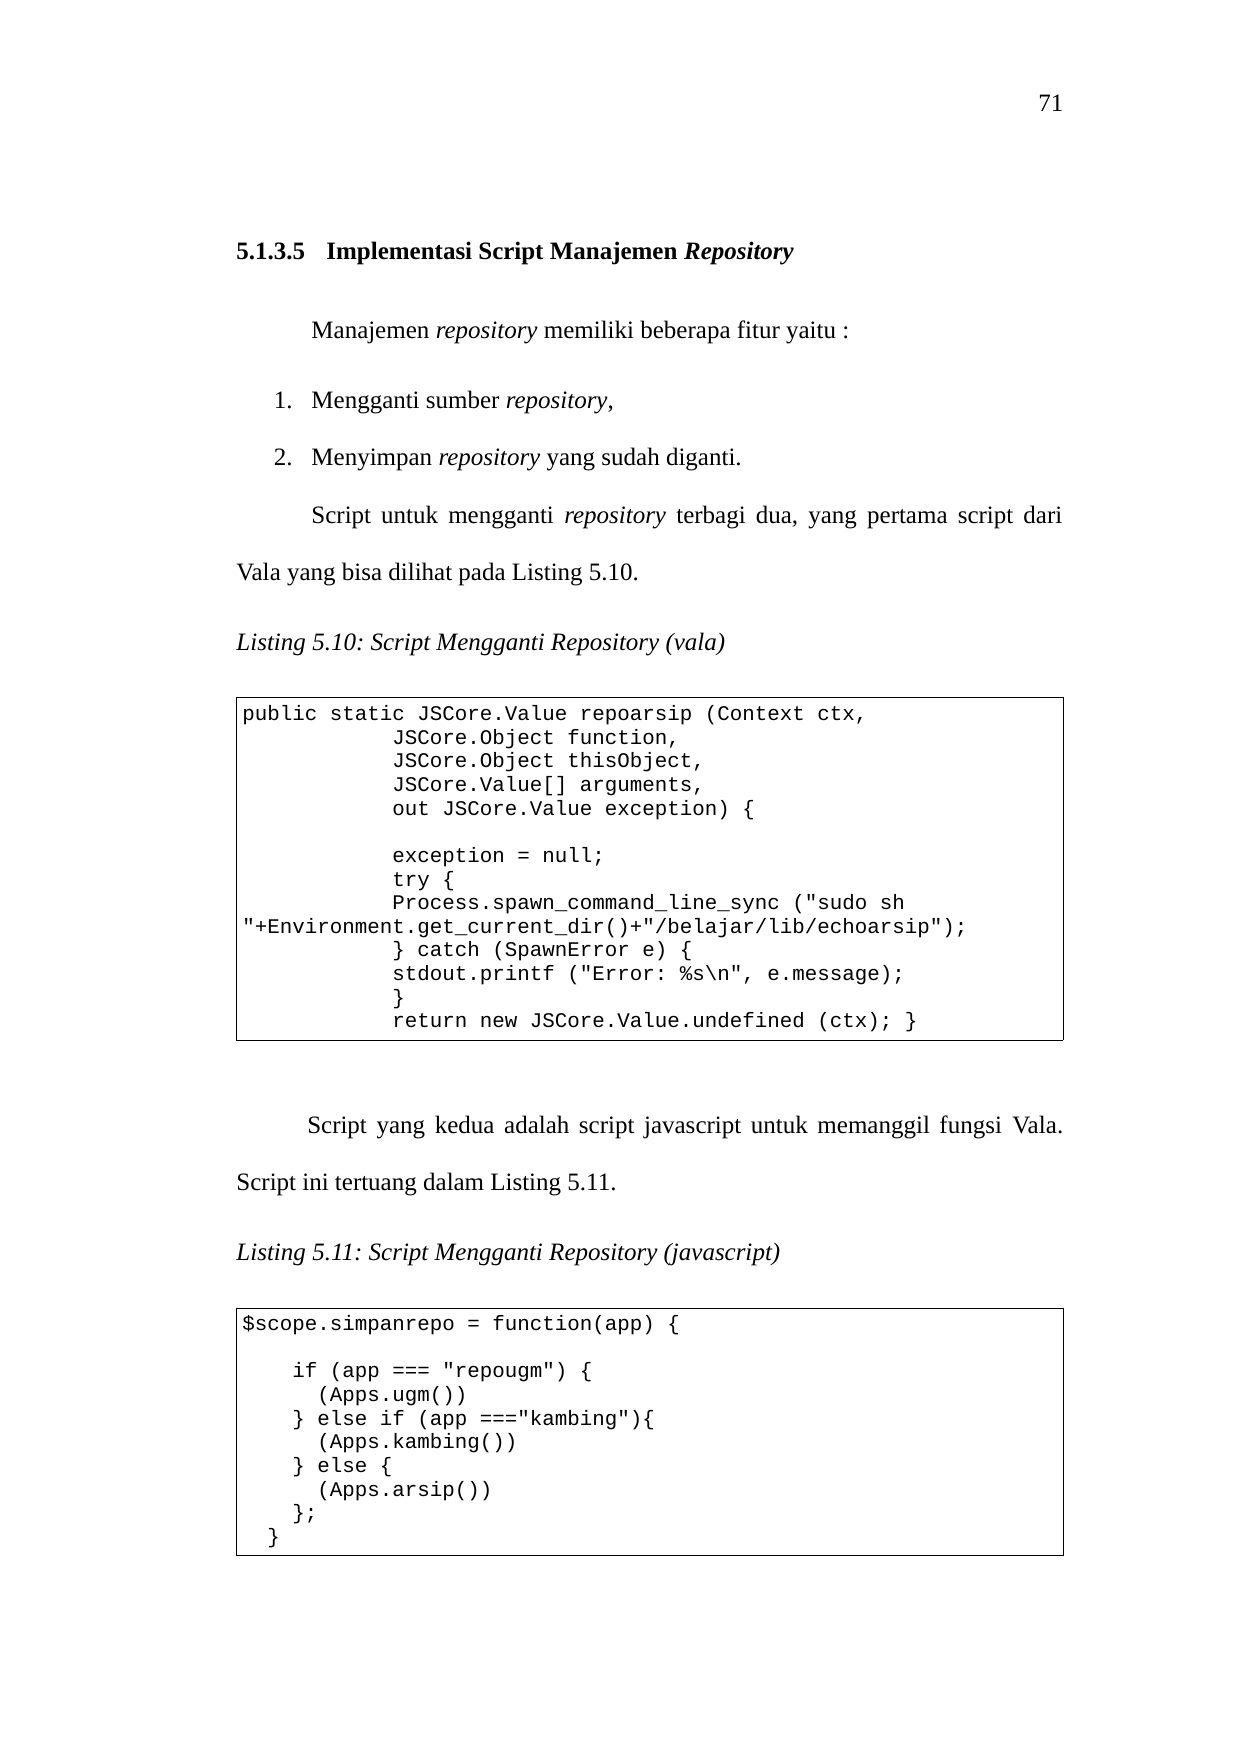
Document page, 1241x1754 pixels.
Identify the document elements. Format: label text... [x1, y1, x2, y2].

list Mengganti sumber repository, [274, 385, 1063, 413]
list Listing 5.10: Script Mengganti Repository (vala) [236, 627, 1063, 656]
list Listing 5.11: Script Mengganti Repository (javascript) [236, 1237, 1063, 1266]
list Menyimpan repository yang sudah diganti. [274, 442, 1063, 471]
table_header $scope.simpanrepo = function(app) { if (app === "repougm") { (Apps.ugm()) } else if (app ==="kambing"){ (Apps.kambing()) } else { (Apps.arsip()) }; } [237, 1309, 1063, 1555]
subtitle Implementasi Script Manajemen Repository [236, 236, 1063, 265]
table_header public static JSCore.Value repoarsip (Context ctx, JSCore.Object function, JSCore.Object thisObject, JSCore.Value[] arguments, out JSCore.Value exception) { exception = null; try { Process.spawn_command_line_sync ("sudo sh "+Environment.get_current_dir()+"/belajar/lib/echoarsip"); } catch (SpawnError e) { stdout.printf ("Error: %s\n", e.message); } return new JSCore.Value.undefined (ctx); } [237, 698, 1063, 1040]
text Script yang kedua adalah script javascript untuk memanggil fungsi Vala. Script ini tertuang dalam Listing 5.11. [236, 1110, 1063, 1196]
text Script untuk mengganti repository terbagi dua, yang pertama script dari Vala yang bisa dilihat pada Listing 5.10. [236, 500, 1063, 586]
text Manajemen repository memiliki beberapa fitur yaitu : [236, 315, 1063, 343]
